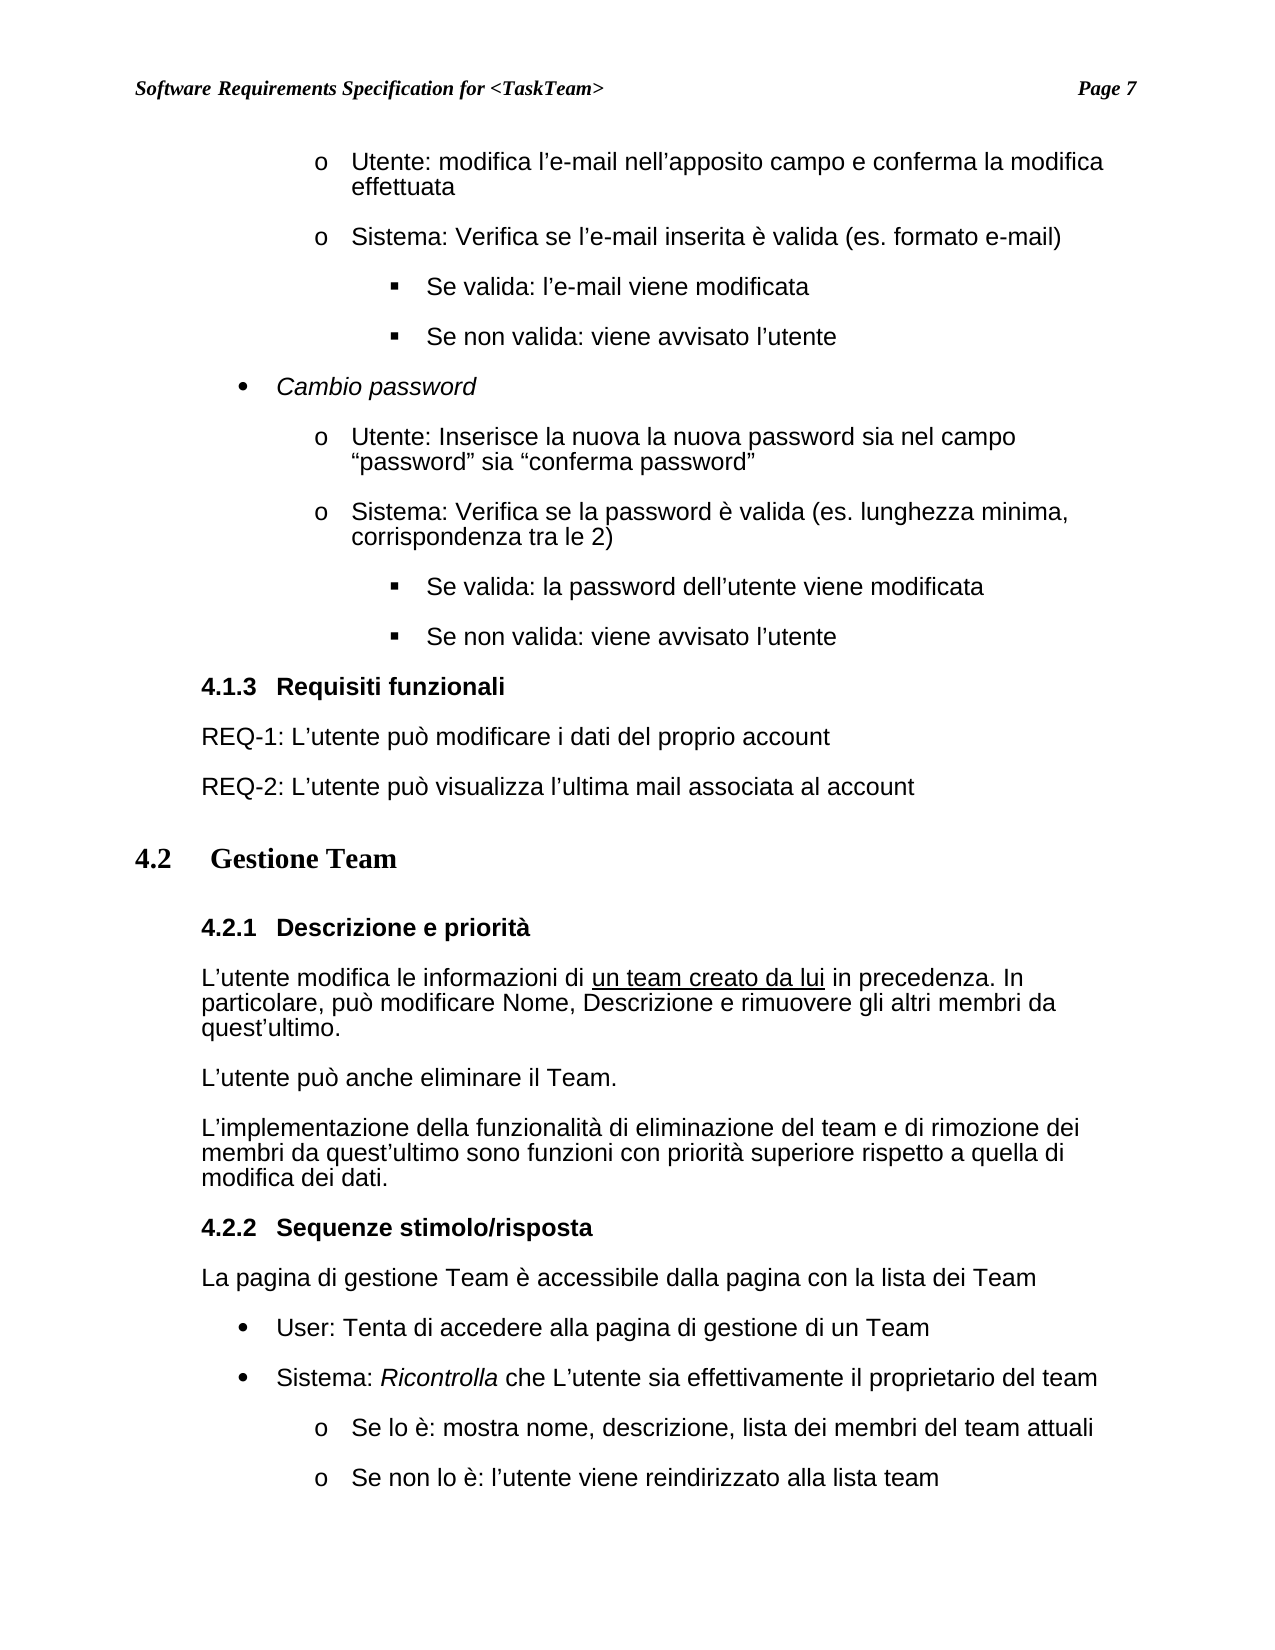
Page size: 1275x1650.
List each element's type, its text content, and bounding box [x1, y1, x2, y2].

text L’utente modifica le informazioni di un team creato da lui in precedenza. In particolare, può modificare Nome, Descrizione e rimuovere gli altri membri da quest’ultimo. [201, 967, 1140, 1042]
list Se valida: l’e-mail viene modificata [388, 275, 1140, 300]
list Sistema: Verifica se la password è valida (es. lunghezza minima, corrispondenza tra le 2) [313, 500, 1140, 550]
subtitle Gestione Team [135, 842, 1140, 875]
text 4.2.1 Descrizione e priorità [201, 917, 1140, 942]
text REQ-2: L’utente può visualizza l’ultima mail associata al account [201, 775, 1140, 800]
text La pagina di gestione Team è accessibile dalla pagina con la lista dei Team [201, 1267, 1140, 1292]
list Se non lo è: l’utente viene reindirizzato alla lista team [313, 1467, 1140, 1492]
text 4.1.3 Requisiti funzionali [201, 675, 1140, 700]
text L’utente può anche eliminare il Team. [201, 1067, 1140, 1092]
list Sistema: Verifica se l’e-mail inserita è valida (es. formato e-mail) [313, 225, 1140, 250]
text REQ-1: L’utente può modificare i dati del proprio account [201, 725, 1140, 750]
list Se lo è: mostra nome, descrizione, lista dei membri del team attuali [313, 1417, 1140, 1442]
list Se valida: la password dell’utente viene modificata [388, 575, 1140, 600]
list Utente: Inserisce la nuova la nuova password sia nel campo “password” sia “conferma password” [313, 425, 1140, 475]
list User: Tenta di accedere alla pagina di gestione di un Team [238, 1317, 1140, 1342]
text 4.2.2 Sequenze stimolo/risposta [201, 1217, 1140, 1242]
list Se non valida: viene avvisato l’utente [388, 325, 1140, 350]
text L’implementazione della funzionalità di eliminazione del team e di rimozione dei membri da quest’ultimo sono funzioni con priorità superiore rispetto a quella di modifica dei dati. [201, 1117, 1140, 1192]
list Cambio password [238, 375, 1140, 400]
list Utente: modifica l’e-mail nell’apposito campo e conferma la modifica effettuata [313, 150, 1140, 200]
list Se non valida: viene avvisato l’utente [388, 625, 1140, 650]
list Sistema: Ricontrolla che L’utente sia effettivamente il proprietario del team [238, 1367, 1140, 1392]
